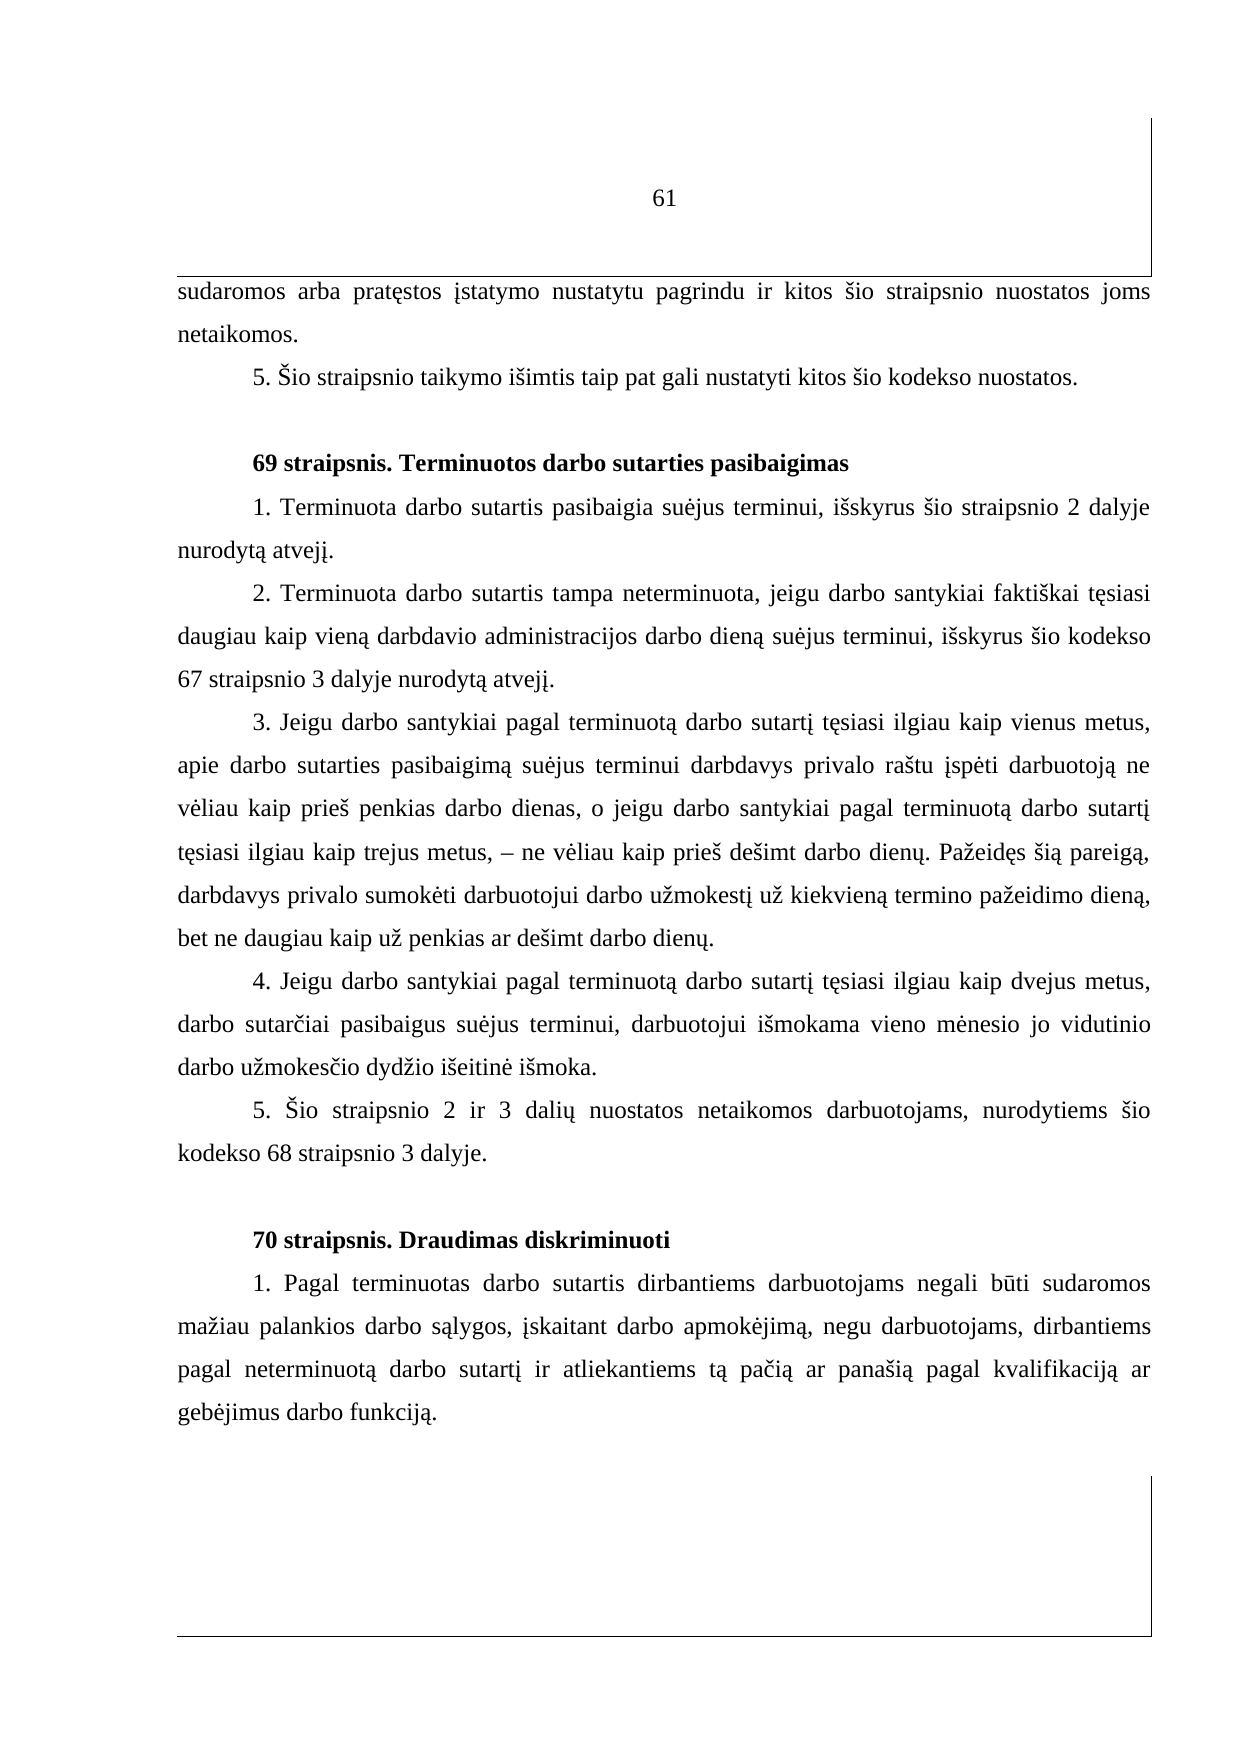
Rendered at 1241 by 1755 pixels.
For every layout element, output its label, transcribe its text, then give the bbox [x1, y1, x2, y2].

text 69 straipsnis. Terminuotos darbo sutarties pasibaigimas [177, 448, 1152, 477]
text 2. Terminuota darbo sutartis tampa neterminuota, jeigu darbo santykiai faktiškai tęsiasi daugiau kaip vieną darbdavio administracijos darbo dieną suėjus terminui, išskyrus šio kodekso 67 straipsnio 3 dalyje nurodytą atvejį. [177, 578, 1152, 693]
text 5. Šio straipsnio taikymo išimtis taip pat gali nustatyti kitos šio kodekso nuostatos. [177, 362, 1152, 391]
text 1. Pagal terminuotas darbo sutartis dirbantiems darbuotojams negali būti sudaromos mažiau palankios darbo sąlygos, įskaitant darbo apmokėjimą, negu darbuotojams, dirbantiems pagal neterminuotą darbo sutartį ir atliekantiems tą pačią ar panašią pagal kvalifikaciją ar gebėjimus darbo funkciją. [177, 1268, 1152, 1426]
text 1. Terminuota darbo sutartis pasibaigia suėjus terminui, išskyrus šio straipsnio 2 dalyje nurodytą atvejį. [177, 492, 1152, 563]
text 3. Jeigu darbo santykiai pagal terminuotą darbo sutartį tęsiasi ilgiau kaip vienus metus, apie darbo sutarties pasibaigimą suėjus terminui darbdavys privalo raštu įspėti darbuotoją ne vėliau kaip prieš penkias darbo dienas, o jeigu darbo santykiai pagal terminuotą darbo sutartį tęsiasi ilgiau kaip trejus metus, – ne vėliau kaip prieš dešimt darbo dienų. Pažeidęs šią pareigą, darbdavys privalo sumokėti darbuotojui darbo užmokestį už kiekvieną termino pažeidimo dieną, bet ne daugiau kaip už penkias ar dešimt darbo dienų. [177, 707, 1152, 952]
text 5. Šio straipsnio 2 ir 3 dalių nuostatos netaikomos darbuotojams, nurodytiems šio kodekso 68 straipsnio 3 dalyje. [177, 1095, 1152, 1167]
text sudaromos arba pratęstos įstatymo nustatytu pagrindu ir kitos šio straipsnio nuostatos joms netaikomos. [177, 276, 1152, 348]
subtitle 70 straipsnis. Draudimas diskriminuoti [177, 1225, 1152, 1253]
text 4. Jeigu darbo santykiai pagal terminuotą darbo sutartį tęsiasi ilgiau kaip dvejus metus, darbo sutarčiai pasibaigus suėjus terminui, darbuotojui išmokama vieno mėnesio jo vidutinio darbo užmokesčio dydžio išeitinė išmoka. [177, 966, 1152, 1081]
